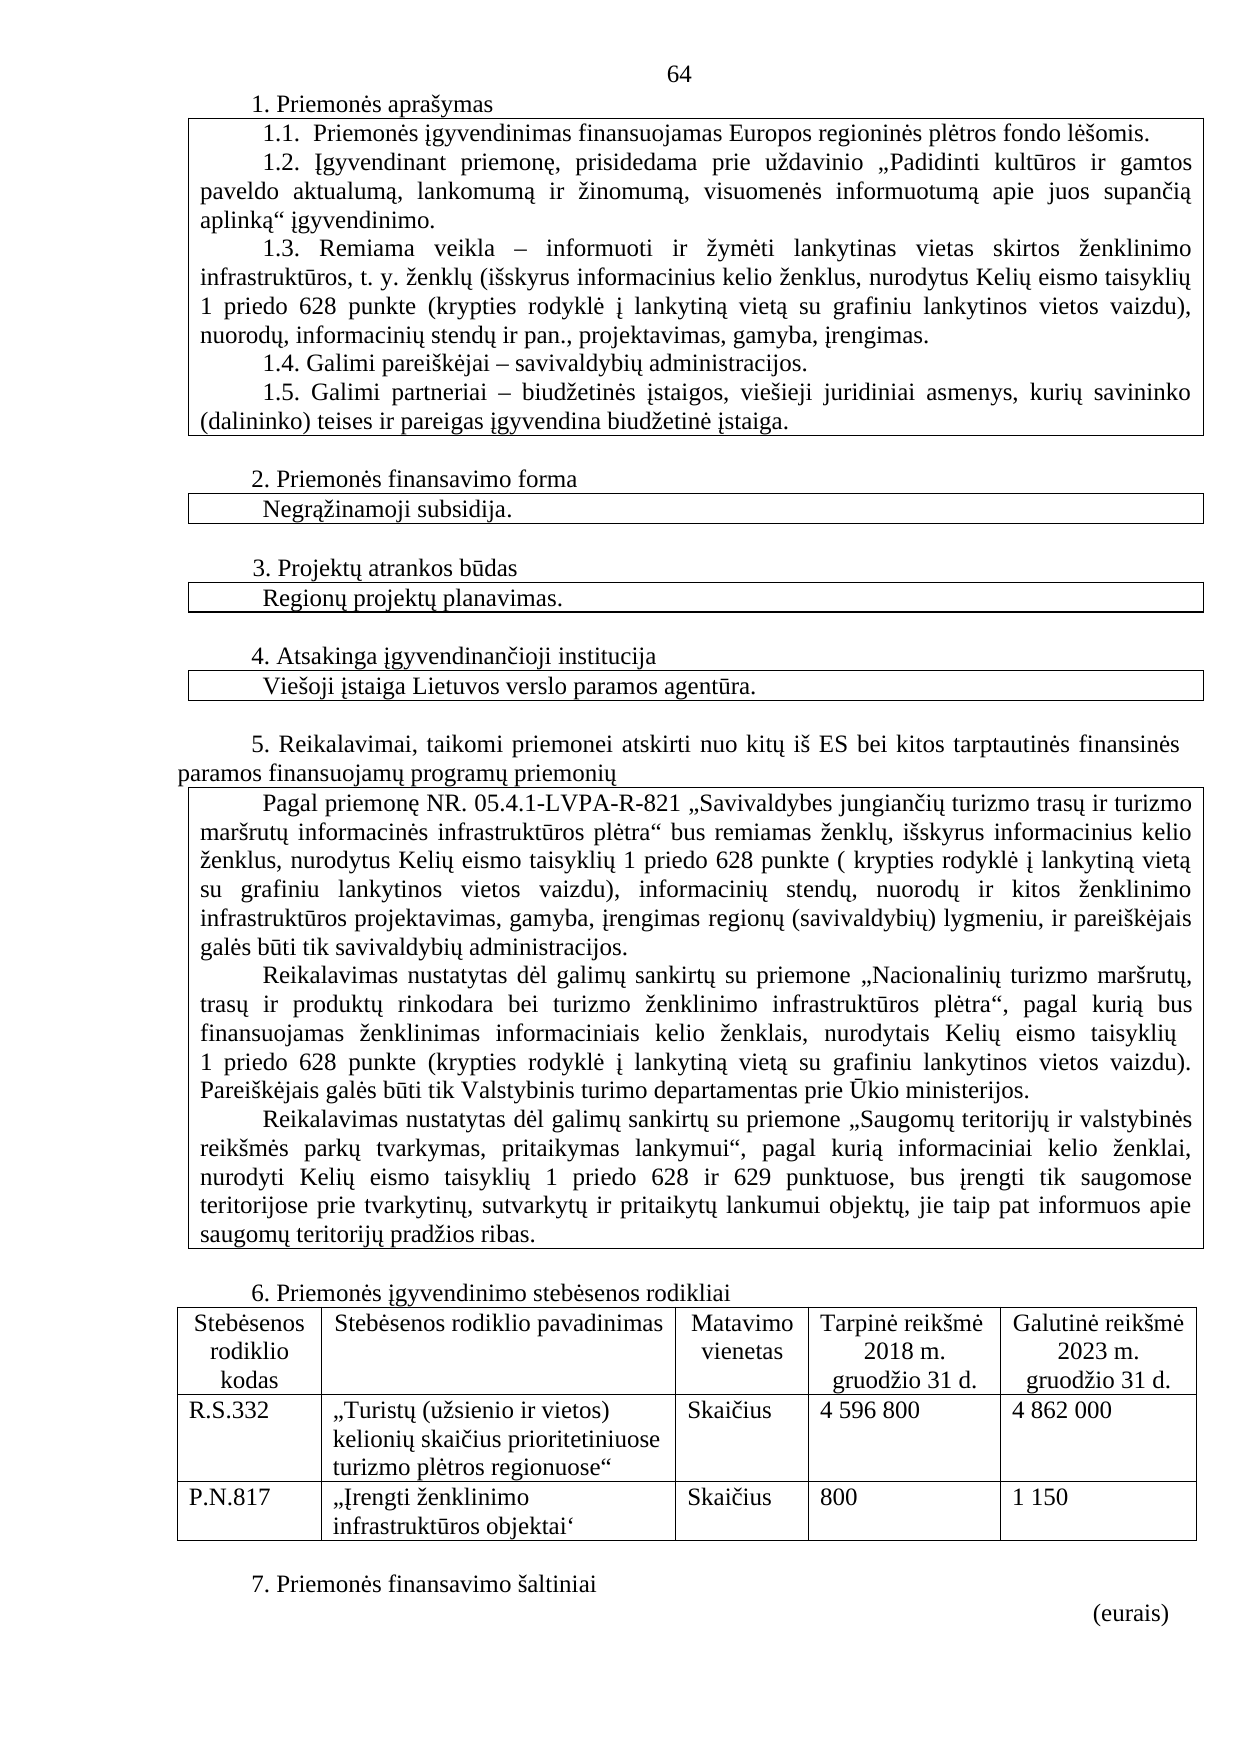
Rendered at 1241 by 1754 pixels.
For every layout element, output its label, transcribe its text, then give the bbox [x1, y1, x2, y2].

text 7. Priemonės finansavimo šaltiniai [177, 1569, 1181, 1598]
table_header Regionų projektų planavimas. [189, 583, 1203, 611]
table_header Pagal priemonę NR. 05.4.1-LVPA-R-821 „Savivaldybes jungiančių turizmo trasų ir turizmo maršrutų informacinės infrastruktūros plėtra“ bus remiamas ženklų, išskyrus informacinius kelio ženklus, nurodytus Kelių eismo taisyklių 1 priedo 628 punkte ( krypties rodyklė į lankytiną vietą su grafiniu lankytinos vietos vaizdu), informacinių stendų, nuorodų ir kitos ženklinimo infrastruktūros projektavimas, gamyba, įrengimas regionų (savivaldybių) lygmeniu, ir pareiškėjais galės būti tik savivaldybių administracijos. Reikalavimas nustatytas dėl galimų sankirtų su priemone „Nacionalinių turizmo maršrutų, trasų ir produktų rinkodara bei turizmo ženklinimo infrastruktūros plėtra“, pagal kurią bus finansuojamas ženklinimas informaciniais kelio ženklais, nurodytais Kelių eismo taisyklių 1 priedo 628 punkte (krypties rodyklė į lankytiną vietą su grafiniu lankytinos vietos vaizdu). Pareiškėjais galės būti tik Valstybinis turimo departamentas prie Ūkio ministerijos. Reikalavimas nustatytas dėl galimų sankirtų su priemone „Saugomų teritorijų ir valstybinės reikšmės parkų tvarkymas, pritaikymas lankymui“, pagal kurią informaciniai kelio ženklai, nurodyti Kelių eismo taisyklių 1 priedo 628 ir 629 punktuose, bus įrengti tik saugomose teritorijose prie tvarkytinų, sutvarkytų ir pritaikytų lankumui objektų, jie taip pat informuos apie saugomų teritorijų pradžios ribas. [189, 788, 1203, 1248]
text 3. Projektų atrankos būdas [252, 553, 1181, 582]
text (eurais) [177, 1598, 1181, 1627]
text 5. Reikalavimai, taikomi priemonei atskirti nuo kitų iš ES bei kitos tarptautinės finansinės paramos finansuojamų programų priemonių [177, 729, 1181, 787]
table_cell 1.4. Galimi pareiškėjai – savivaldybių administracijos. 1.5. Galimi partneriai – biudžetinės įstaigos, viešieji juridiniai asmenys, kurių savininko (dalininko) teises ir pareigas įgyvendina biudžetinė įstaiga. [189, 349, 1203, 435]
table_header Tarpinė reikšmė 2018 m. gruodžio 31 d. [809, 1308, 1000, 1394]
table_cell „Įrengti ženklinimo infrastruktūros objektai‘ [322, 1482, 675, 1540]
table_cell 4 862 000 [1001, 1395, 1196, 1481]
text 1. Priemonės aprašymas [244, 89, 1181, 117]
table_header Stebėsenos rodiklio kodas [178, 1308, 321, 1394]
table_cell 1.2. Įgyvendinant priemonę, prisidedama prie uždavinio „Padidinti kultūros ir gamtos paveldo aktualumą, lankomumą ir žinomumą, visuomenės informuotumą apie juos supančią aplinką“ įgyvendinimo. [189, 147, 1203, 233]
text 2. Priemonės finansavimo forma [251, 464, 1181, 493]
table_cell P.N.817 [178, 1482, 321, 1540]
text 6. Priemonės įgyvendinimo stebėsenos rodikliai [177, 1278, 1181, 1307]
table_cell 1 150 [1001, 1482, 1196, 1540]
table_cell 1.3. Remiama veikla – informuoti ir žymėti lankytinas vietas skirtos ženklinimo infrastruktūros, t. y. ženklų (išskyrus informacinius kelio ženklus, nurodytus Kelių eismo taisyklių 1 priedo 628 punkte (krypties rodyklė į lankytiną vietą su grafiniu lankytinos vietos vaizdu), nuorodų, informacinių stendų ir pan., projektavimas, gamyba, įrengimas. [189, 234, 1203, 348]
table_cell 4 596 800 [809, 1395, 1000, 1481]
table_header 1.1. Priemonės įgyvendinimas finansuojamas Europos regioninės plėtros fondo lėšomis. [189, 119, 1203, 147]
text 4. Atsakinga įgyvendinančioji institucija [177, 641, 1181, 670]
table_header Viešoji įstaiga Lietuvos verslo paramos agentūra. [189, 671, 1203, 700]
table_cell „Turistų (užsienio ir vietos) kelionių skaičius prioritetiniuose turizmo plėtros regionuose“ [322, 1395, 675, 1481]
table_header Matavimo vienetas [676, 1308, 808, 1394]
table_cell 800 [809, 1482, 1000, 1540]
table_cell Skaičius [676, 1482, 808, 1540]
table_header Negrąžinamoji subsidija. [189, 494, 1203, 523]
table_header Galutinė reikšmė 2023 m. gruodžio 31 d. [1001, 1308, 1196, 1394]
table_cell R.S.332 [178, 1395, 321, 1481]
table_header Stebėsenos rodiklio pavadinimas [322, 1308, 675, 1394]
table_cell Skaičius [676, 1395, 808, 1481]
